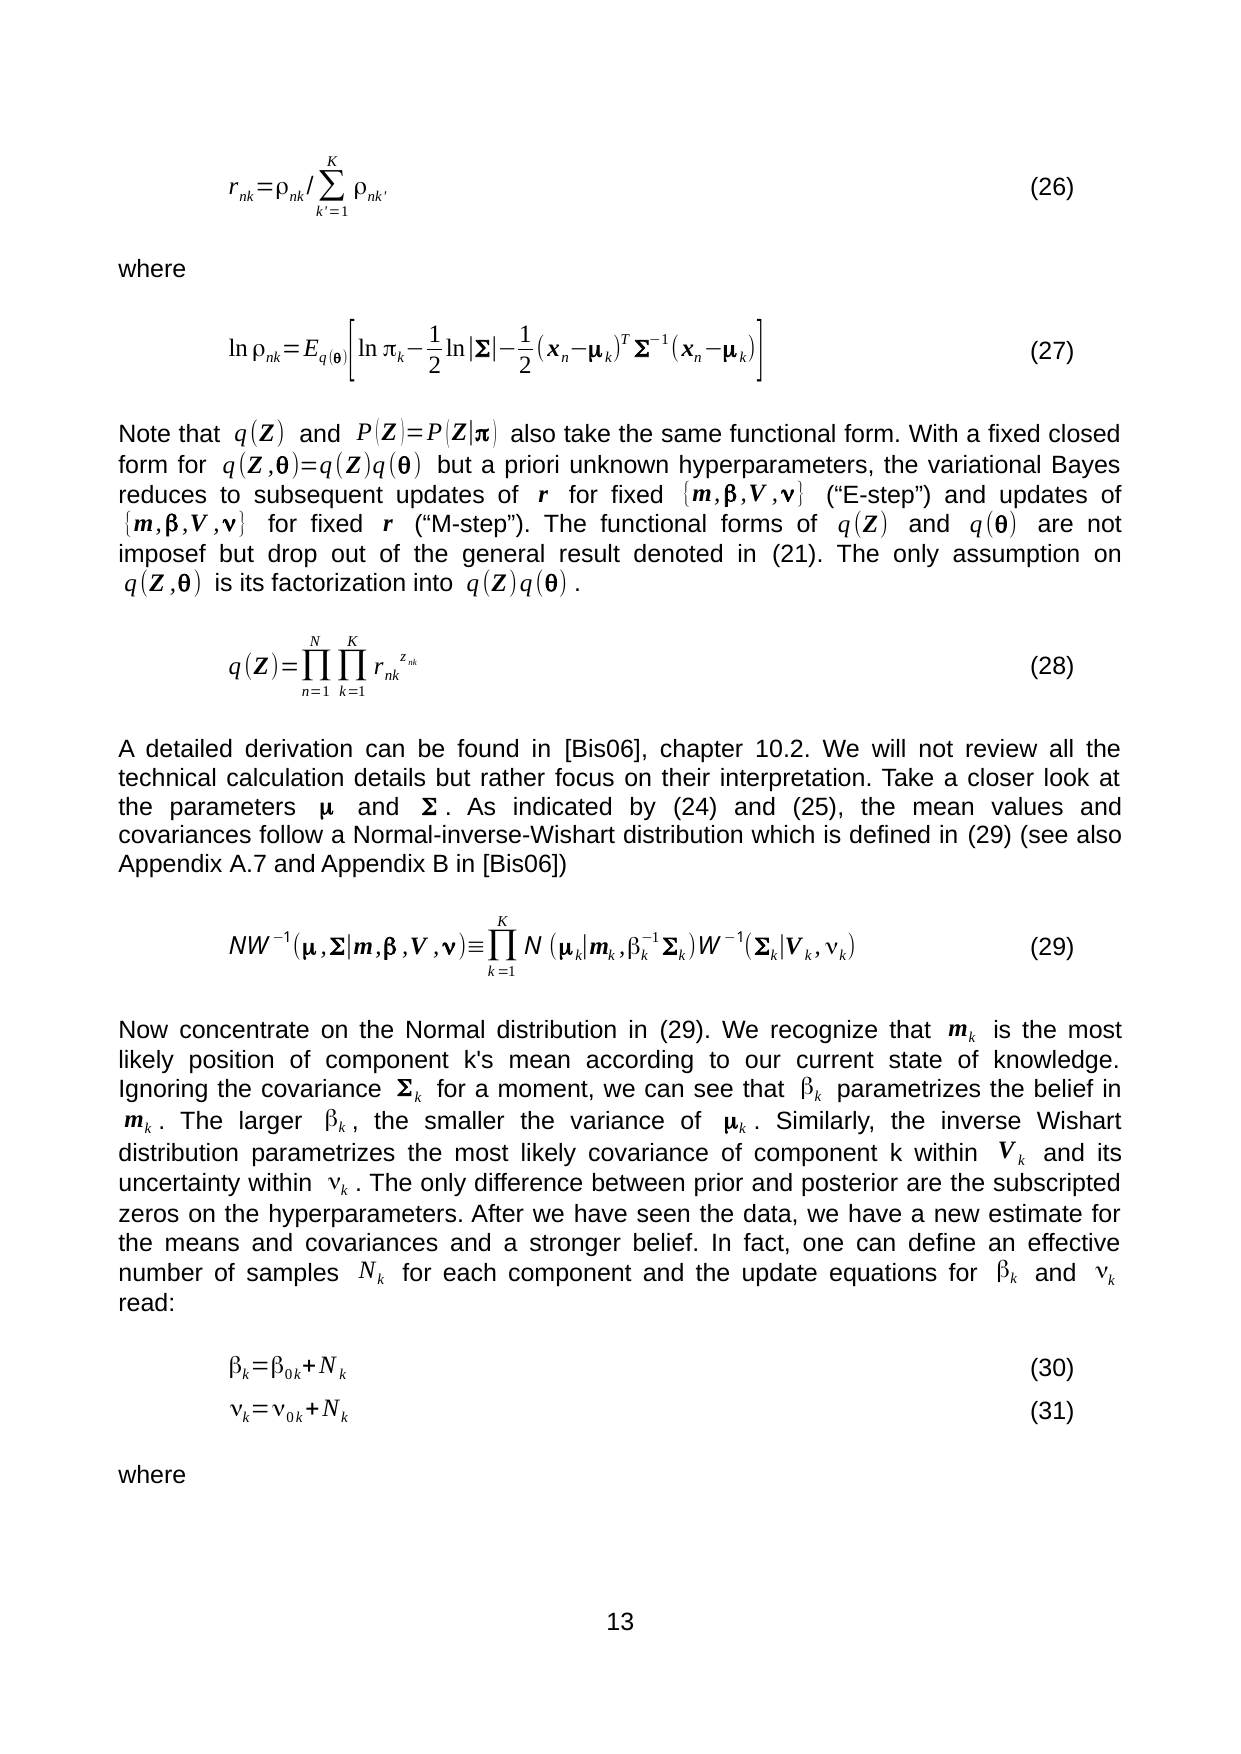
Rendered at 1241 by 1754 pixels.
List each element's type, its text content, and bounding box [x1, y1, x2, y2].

table_header (27) [1024, 312, 1123, 388]
table_header [118, 147, 217, 226]
table_header (30) [1024, 1346, 1123, 1389]
table_header [118, 1346, 217, 1389]
text where [118, 1461, 1122, 1489]
table_header [217, 312, 1024, 388]
table_header [217, 147, 1024, 226]
table_header (31) [1024, 1389, 1123, 1432]
text Note that and also take the same functional form. With a fixed closed form for but a priori unknown hyperparameters, the variational Bayes reduces to subsequent updates of for fixed (“E-step”) and updates of for fixed (“M-step”). The functional forms of and are not imposef but drop out of the general result denoted in (21). The only assumption on is its factorization into . [118, 417, 1122, 598]
table_header [217, 626, 1024, 705]
table_header [118, 1389, 217, 1432]
text Now concentrate on the Normal distribution in (29). We recognize that is the most likely position of component k's mean according to our current state of knowledge. Ignoring the covariance for a moment, we can see that parametrizes the belief in . The larger , the smaller the variance of . Similarly, the inverse Wishart distribution parametrizes the most likely covariance of component k within and its uncertainty within . The only difference between prior and posterior are the subscripted zeros on the hyperparameters. After we have seen the data, we have a new estimate for the means and covariances and a stronger belief. In fact, one can define an effective number of samples for each component and the update equations for and read: [118, 1014, 1122, 1317]
table_header [217, 1389, 1024, 1432]
table_header [217, 906, 1024, 985]
table_header (26) [1024, 147, 1123, 226]
table_header (29) [1024, 906, 1123, 985]
text A detailed derivation can be found in [Bis06], chapter 10.2. We will not review all the technical calculation details but rather focus on their interpretation. Take a closer look at the parameters and . As indicated by (24) and (25), the mean values and covariances follow a Normal-inverse-Wishart distribution which is defined in (29) (see also Appendix A.7 and Appendix B in [Bis06]) [118, 734, 1122, 878]
table_header [118, 906, 217, 985]
table_header (28) [1024, 626, 1123, 705]
table_header [118, 312, 217, 388]
table_header [118, 626, 217, 705]
table_header [217, 1346, 1024, 1389]
text where [118, 254, 1122, 283]
